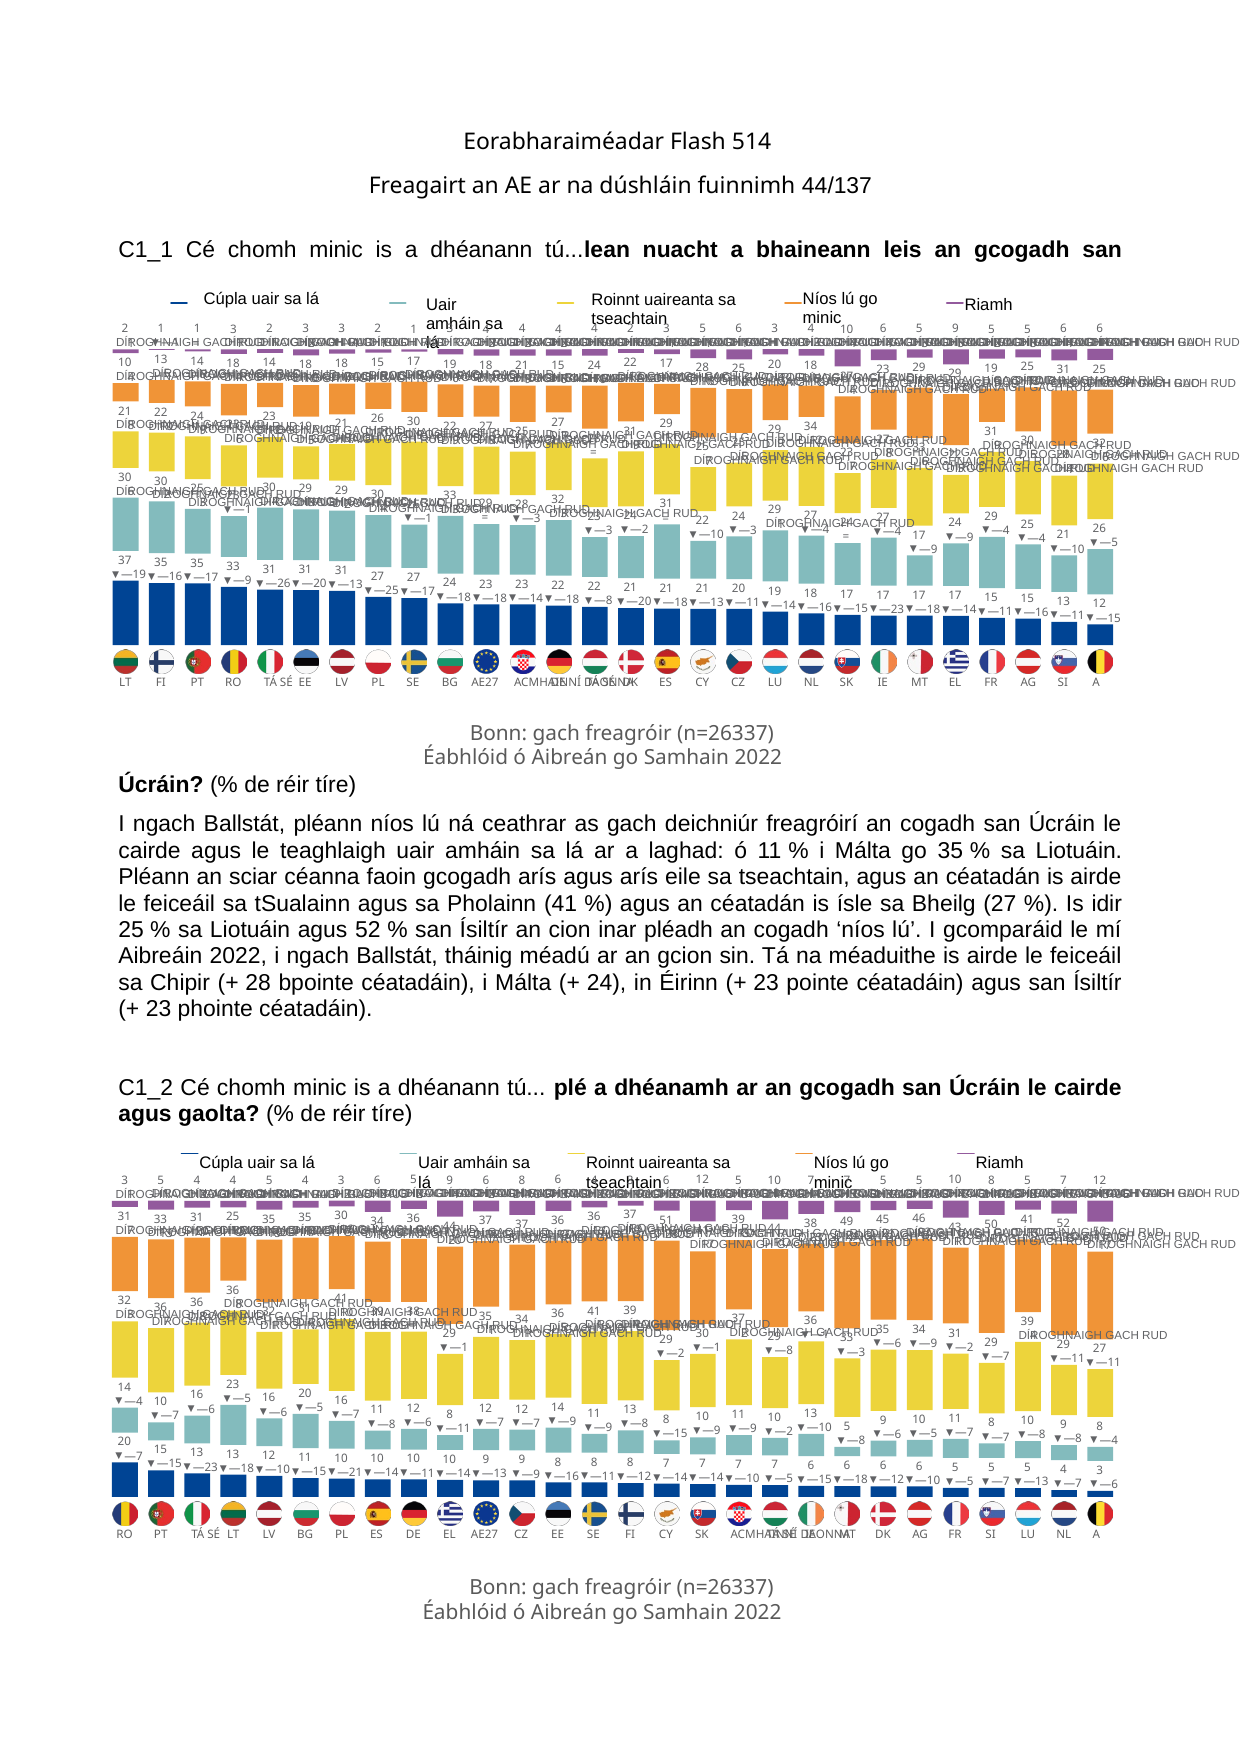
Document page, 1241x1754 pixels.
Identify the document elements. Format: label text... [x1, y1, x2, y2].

picture [545, 1501, 571, 1526]
picture [185, 649, 211, 674]
picture [870, 1501, 896, 1526]
picture [473, 1501, 499, 1526]
picture [762, 649, 788, 674]
picture [979, 649, 1005, 674]
picture [1051, 649, 1077, 674]
picture [112, 1501, 138, 1526]
picture [1015, 1501, 1041, 1526]
picture [618, 1501, 644, 1526]
picture [907, 1501, 932, 1526]
picture [509, 1501, 535, 1526]
picture [762, 1501, 788, 1526]
picture [582, 1501, 607, 1526]
picture [256, 1501, 282, 1526]
picture [943, 1501, 969, 1526]
picture [184, 1501, 210, 1526]
picture [1087, 1501, 1113, 1526]
picture [943, 649, 969, 674]
picture [1051, 1501, 1077, 1526]
picture [546, 649, 572, 674]
picture [1087, 649, 1113, 674]
picture [148, 1501, 174, 1526]
picture [798, 649, 824, 674]
picture [654, 649, 680, 674]
picture [293, 649, 319, 674]
text I ngach Ballstát, pléann níos lú ná ceathrar as gach deichniúr freagróirí an cogadh san Úcráin le cairde agus le teaghlaigh uair amháin sa lá ar a laghad: ó 11 % i Málta go 35 % sa Liotuáin. Pléann an sciar céanna faoin gcogadh arís agus arís eile sa tseachtain, agus an céatadán is airde le feiceáil sa tSualainn agus sa Pholainn (41 %) agus an céatadán is ísle sa Bheilg (27 %). Is idir 25 % sa Liotuáin agus 52 % san Ísiltír an cion inar pléadh an cogadh ‘níos lú’. I gcomparáid le mí Aibreáin 2022, i ngach Ballstát, tháinig méadú ar an gcion sin. Tá na méaduithe is airde le feiceáil sa Chipir (+ 28 bpointe céatadáin), i Málta (+ 24), in Éirinn (+ 23 pointe céatadáin) agus san Ísiltír (+ 23 phointe céatadáin). [118, 810, 1122, 1021]
picture [834, 649, 860, 674]
text C1_1 Cé chomh minic is a dhéanann tú...lean nuacht a bhaineann leis an gcogadh san Úcráin? (% de réir tíre) [118, 236, 1122, 797]
picture [257, 649, 283, 674]
picture [293, 1501, 319, 1526]
picture [510, 649, 536, 674]
picture [654, 1501, 680, 1526]
picture [979, 1501, 1005, 1526]
picture [871, 649, 897, 674]
picture [329, 1501, 355, 1526]
picture [690, 1501, 716, 1526]
picture [365, 649, 391, 674]
picture [726, 649, 752, 674]
picture [726, 1501, 752, 1526]
picture [618, 649, 644, 674]
picture [221, 649, 247, 674]
picture [401, 1501, 427, 1526]
picture [582, 649, 608, 674]
picture [473, 649, 499, 674]
picture [834, 1501, 860, 1526]
picture [907, 649, 933, 674]
picture [113, 649, 138, 674]
picture [437, 649, 463, 674]
picture [220, 1501, 246, 1526]
picture [1015, 649, 1041, 674]
text C1_2 Cé chomh minic is a dhéanann tú... plé a dhéanamh ar an gcogadh san Úcráin le cairde agus gaolta? (% de réir tíre) [118, 1073, 1122, 1126]
picture [401, 649, 427, 674]
picture [329, 649, 355, 674]
picture [365, 1501, 391, 1526]
picture [149, 649, 174, 674]
picture [798, 1501, 824, 1526]
picture [437, 1501, 463, 1526]
picture [690, 649, 716, 674]
